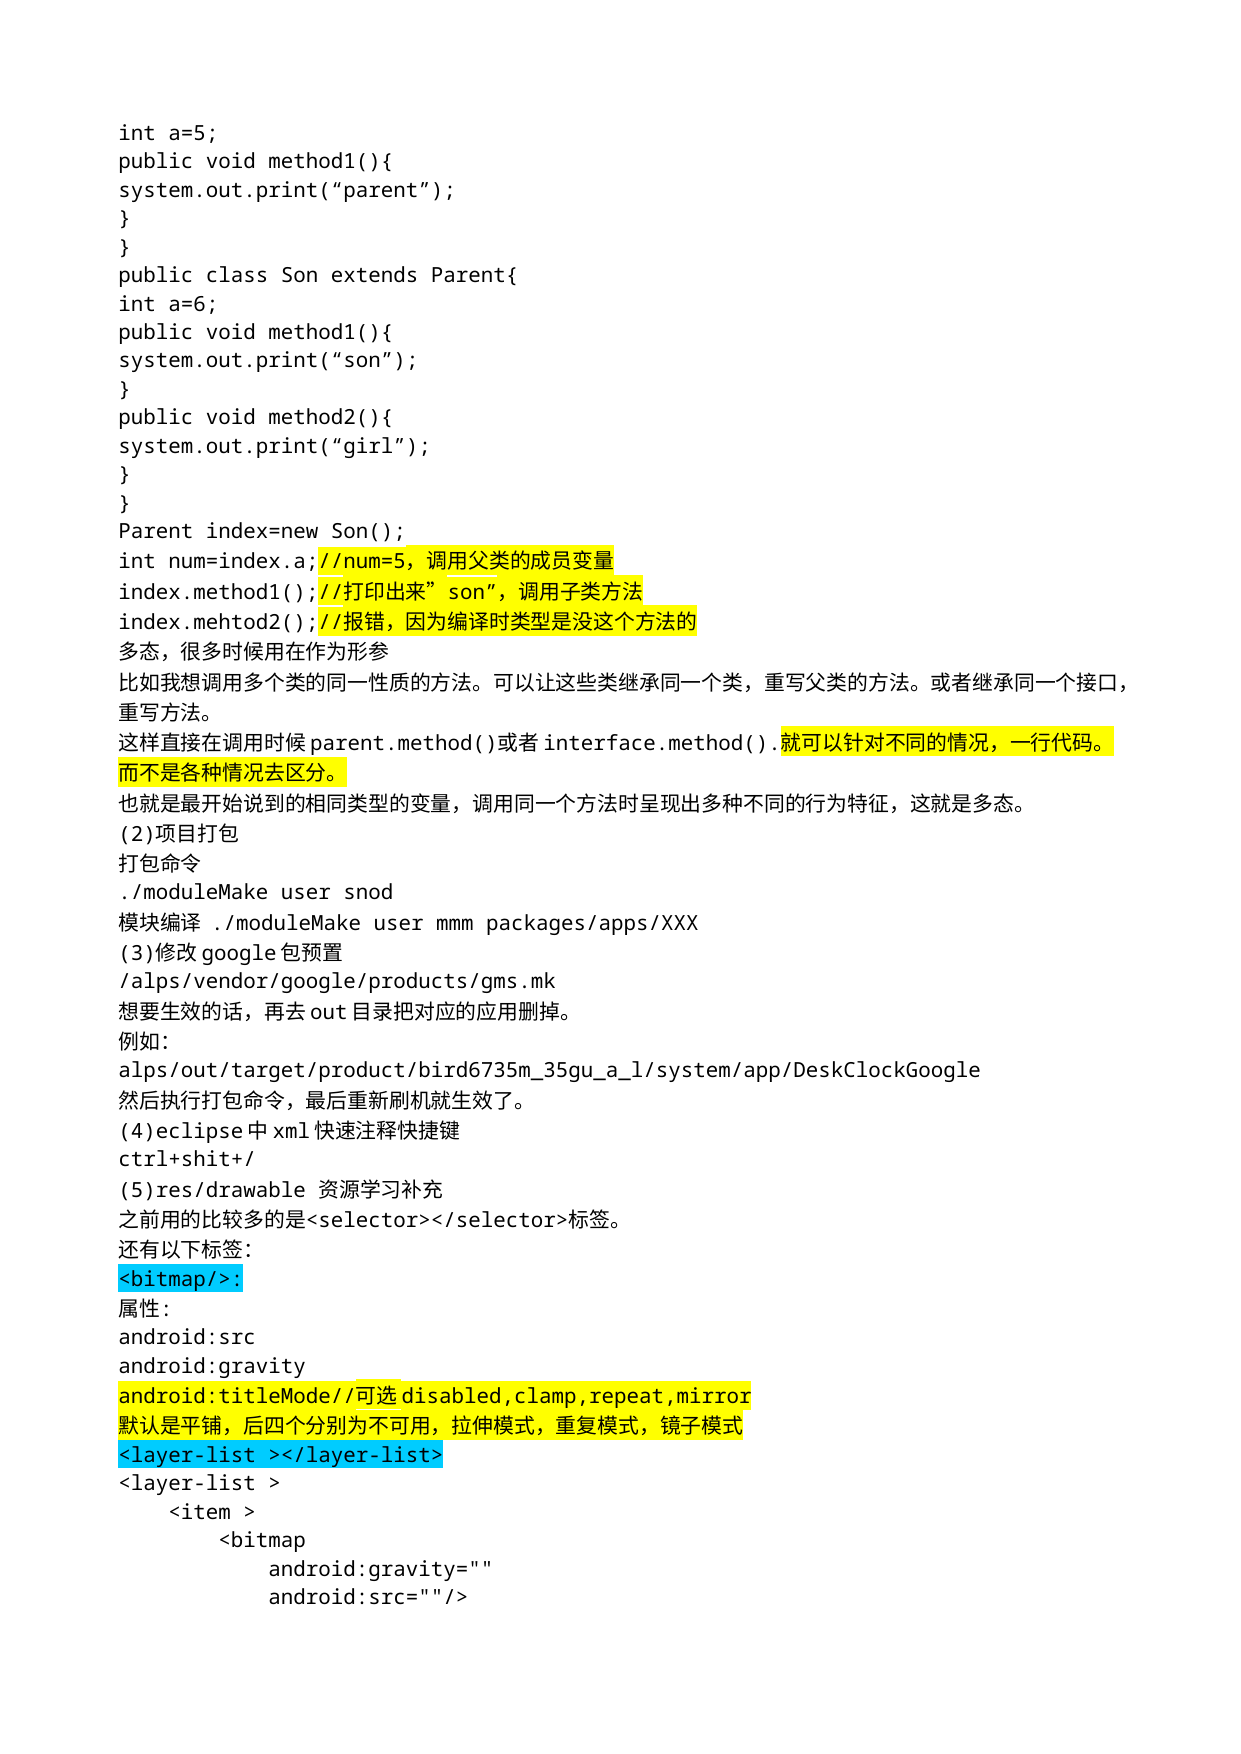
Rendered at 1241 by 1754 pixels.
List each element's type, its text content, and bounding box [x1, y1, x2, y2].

text 打包命令 [118, 847, 1122, 877]
text 也就是最开始说到的相同类型的变量，调用同一个方法时呈现出多种不同的行为特征，这就是多态。 [118, 787, 1122, 817]
text <layer-list > [118, 1468, 1122, 1497]
text public void method2(){ [118, 402, 1122, 431]
text 想要生效的话，再去out目录把对应的应用删掉。 [118, 995, 1122, 1025]
text <bitmap [118, 1525, 1122, 1554]
text } [118, 459, 1122, 488]
text } [118, 203, 1122, 232]
text 例如： [118, 1025, 1122, 1056]
text } [118, 488, 1122, 516]
text Parent index=new Son(); [118, 516, 1122, 545]
text ./moduleMake user snod [118, 877, 1122, 906]
text } [118, 232, 1122, 260]
text (5)res/drawable 资源学习补充 [118, 1173, 1122, 1203]
text 然后执行打包命令，最后重新刷机就生效了。 [118, 1084, 1122, 1114]
text android:src=""/> [118, 1582, 1122, 1611]
text public void method1(){ [118, 147, 1122, 175]
text <item > [118, 1497, 1122, 1525]
text system.out.print(“parent”); [118, 175, 1122, 203]
text index.method1();//打印出来”son”，调用子类方法 [118, 575, 1122, 605]
text 模块编译 ./moduleMake user mmm packages/apps/XXX [118, 906, 1122, 936]
text (4)eclipse中xml快速注释快捷键 [118, 1114, 1122, 1144]
text public void method1(){ [118, 317, 1122, 346]
text index.mehtod2();//报错，因为编译时类型是没这个方法的 [118, 605, 1122, 636]
text android:gravity [118, 1351, 1122, 1379]
text (2)项目打包 [118, 817, 1122, 847]
text 多态，很多时候用在作为形参 [118, 636, 1122, 666]
text android:src [118, 1322, 1122, 1351]
text } [118, 374, 1122, 402]
text int a=5; [118, 118, 1122, 147]
text system.out.print(“girl”); [118, 431, 1122, 459]
text alps/out/target/product/bird6735m_35gu_a_l/system/app/DeskClockGoogle [118, 1056, 1122, 1084]
text 属性: [118, 1292, 1122, 1322]
text public class Son extends Parent{ [118, 260, 1122, 289]
text 比如我想调用多个类的同一性质的方法。可以让这些类继承同一个类，重写父类的方法。或者继承同一个接口，重写方法。 [118, 666, 1122, 726]
text android:titleMode//可选disabled,clamp,repeat,mirror [118, 1379, 1122, 1410]
text ctrl+shit+/ [118, 1144, 1122, 1173]
text (3)修改google包预置 [118, 936, 1122, 967]
text int a=6; [118, 289, 1122, 317]
text system.out.print(“son”); [118, 346, 1122, 374]
text int num=index.a;//num=5，调用父类的成员变量 [118, 545, 1122, 575]
text 还有以下标签： [118, 1233, 1122, 1264]
text android:gravity="" [118, 1554, 1122, 1582]
text <layer-list ></layer-list> [118, 1440, 1122, 1468]
text <bitmap/>: [118, 1264, 1122, 1292]
text 默认是平铺，后四个分别为不可用，拉伸模式，重复模式，镜子模式 [118, 1410, 1122, 1440]
text 这样直接在调用时候parent.method()或者interface.method().就可以针对不同的情况，一行代码。而不是各种情况去区分。 [118, 726, 1122, 787]
text /alps/vendor/google/products/gms.mk [118, 967, 1122, 995]
text 之前用的比较多的是<selector></selector>标签。 [118, 1203, 1122, 1233]
